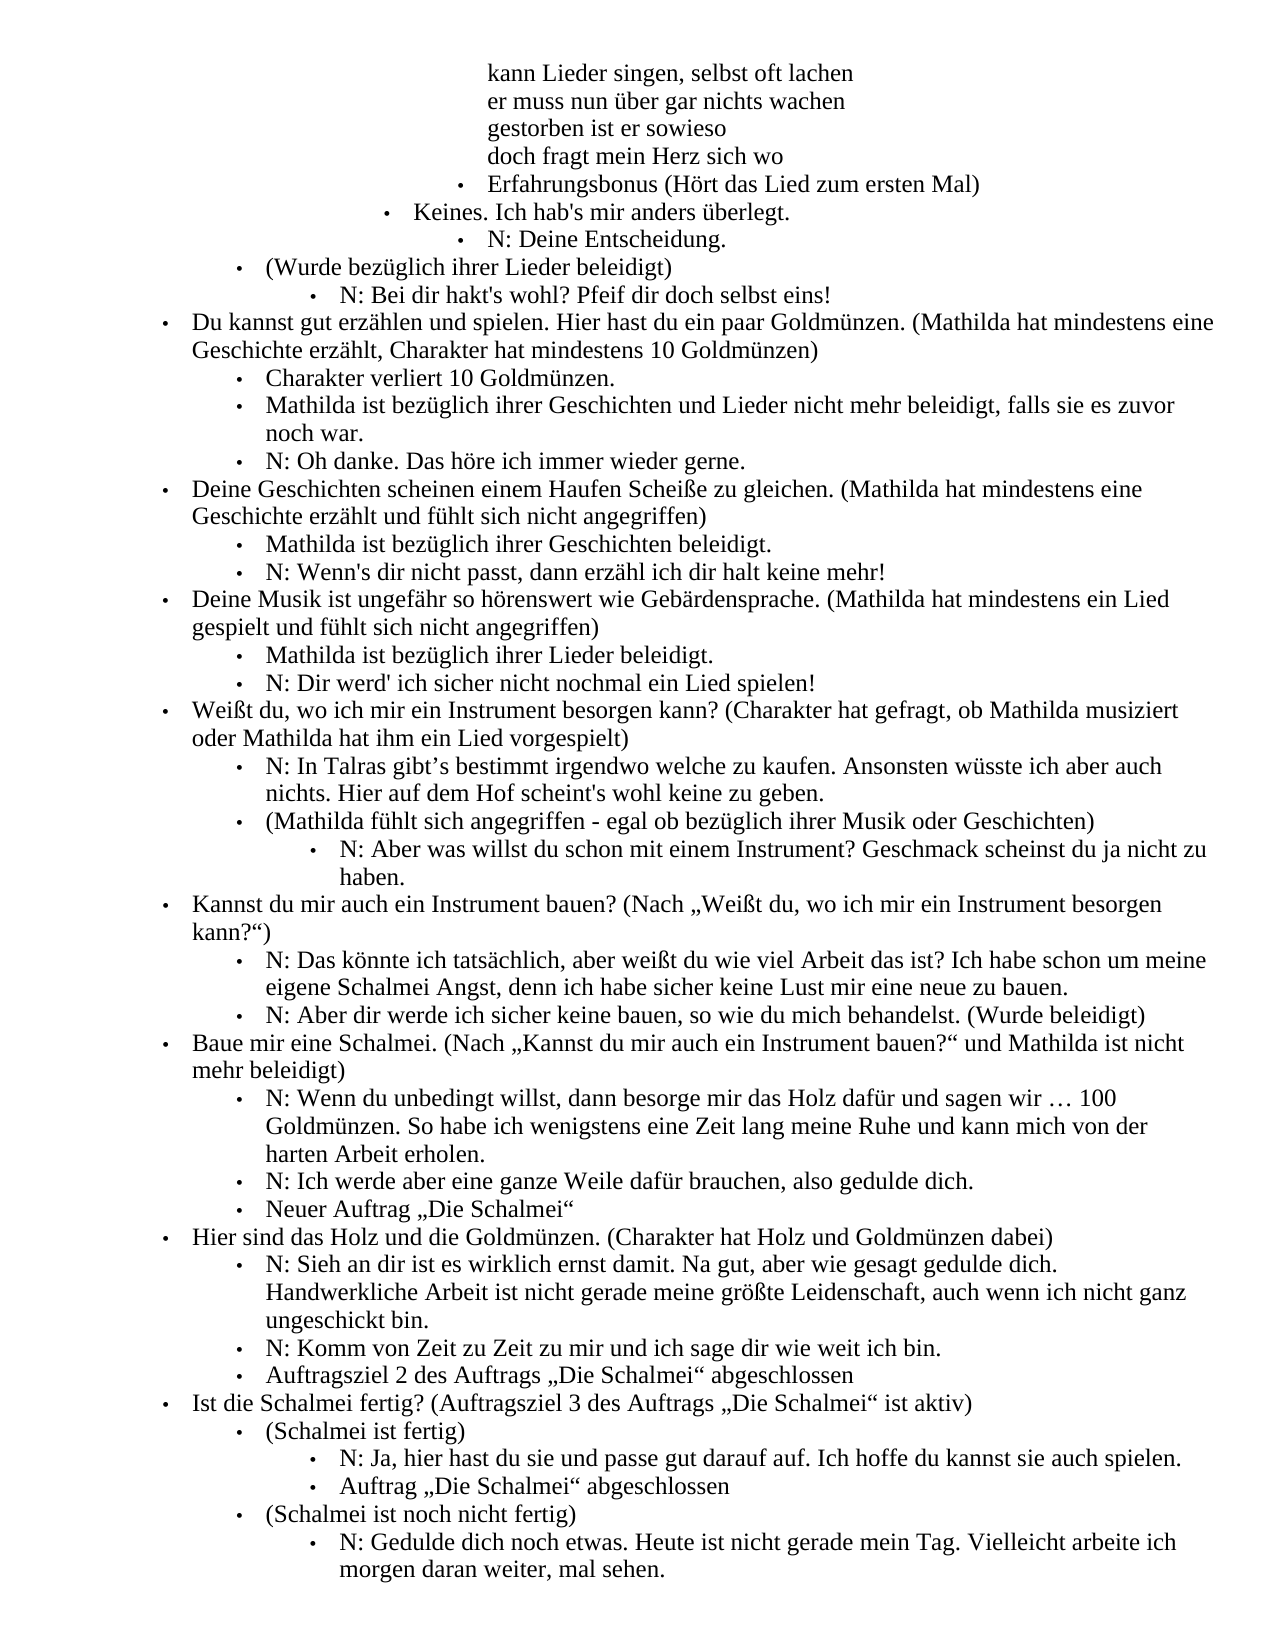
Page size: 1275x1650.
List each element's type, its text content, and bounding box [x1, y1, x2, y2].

list Deine Musik ist ungefähr so hörenswert wie Gebärdensprache. (Mathilda hat mindestens ein Lied gespielt und fühlt sich nicht angegriffen) [162, 586, 1216, 641]
list Ist die Schalmei fertig? (Auftragsziel 3 des Auftrags „Die Schalmei“ ist aktiv) [162, 1389, 1216, 1417]
list (Wurde bezüglich ihrer Lieder beleidigt) [236, 253, 1216, 281]
list N: Deine Entscheidung. [457, 225, 1216, 253]
list Erfahrungsbonus (Hört das Lied zum ersten Mal) [457, 170, 1216, 198]
list Hier sind das Holz und die Goldmünzen. (Charakter hat Holz und Goldmünzen dabei) [162, 1223, 1216, 1251]
list Keines. Ich hab's mir anders überlegt. [384, 198, 1216, 225]
list Charakter verliert 10 Goldmünzen. [236, 364, 1216, 392]
list Auftragsziel 2 des Auftrags „Die Schalmei“ abgeschlossen [236, 1361, 1216, 1389]
list N: Ja, hier hast du sie und passe gut darauf auf. Ich hoffe du kannst sie auch spielen. [309, 1444, 1216, 1472]
list Mathilda ist bezüglich ihrer Geschichten beleidigt. [236, 530, 1216, 558]
list N: Oh danke. Das höre ich immer wieder gerne. [236, 447, 1216, 475]
list Deine Geschichten scheinen einem Haufen Scheiße zu gleichen. (Mathilda hat mindestens eine Geschichte erzählt und fühlt sich nicht angegriffen) [162, 475, 1216, 530]
list N: Wenn's dir nicht passt, dann erzähl ich dir halt keine mehr! [236, 558, 1216, 586]
list N: Sieh an dir ist es wirklich ernst damit. Na gut, aber wie gesagt gedulde dich. Handwerkliche Arbeit ist nicht gerade meine größte Leidenschaft, auch wenn ich nicht ganz ungeschickt bin. [236, 1251, 1216, 1334]
list Mathilda ist bezüglich ihrer Lieder beleidigt. [236, 641, 1216, 669]
list (Schalmei ist fertig) [236, 1417, 1216, 1444]
list N: Gedulde dich noch etwas. Heute ist nicht gerade mein Tag. Vielleicht arbeite ich morgen daran weiter, mal sehen. [309, 1528, 1216, 1583]
list Kannst du mir auch ein Instrument bauen? (Nach „Weißt du, wo ich mir ein Instrument besorgen kann?“) [162, 890, 1216, 946]
list N: Bei dir hakt's wohl? Pfeif dir doch selbst eins! [310, 281, 1216, 308]
list N: Das könnte ich tatsächlich, aber weißt du wie viel Arbeit das ist? Ich habe schon um meine eigene Schalmei Angst, denn ich habe sicher keine Lust mir eine neue zu bauen. [236, 946, 1216, 1001]
list Mathilda ist bezüglich ihrer Geschichten und Lieder nicht mehr beleidigt, falls sie es zuvor noch war. [236, 392, 1216, 447]
list N: Aber dir werde ich sicher keine bauen, so wie du mich behandelst. (Wurde beleidigt) [236, 1001, 1216, 1029]
list N: Komm von Zeit zu Zeit zu mir und ich sage dir wie weit ich bin. [236, 1334, 1216, 1361]
list N: Ich werde aber eine ganze Weile dafür brauchen, also gedulde dich. [236, 1167, 1216, 1195]
list Baue mir eine Schalmei. (Nach „Kannst du mir auch ein Instrument bauen?“ und Mathilda ist nicht mehr beleidigt) [162, 1029, 1216, 1084]
list kann Lieder singen, selbst oft lachen er muss nun über gar nichts wachen gestorben ist er sowieso doch fragt mein Herz sich wo [457, 59, 1216, 170]
list Weißt du, wo ich mir ein Instrument besorgen kann? (Charakter hat gefragt, ob Mathilda musiziert oder Mathilda hat ihm ein Lied vorgespielt) [162, 696, 1216, 752]
list N: Wenn du unbedingt willst, dann besorge mir das Holz dafür und sagen wir … 100 Goldmünzen. So habe ich wenigstens eine Zeit lang meine Ruhe und kann mich von der harten Arbeit erholen. [236, 1084, 1216, 1167]
list Neuer Auftrag „Die Schalmei“ [236, 1195, 1216, 1223]
list N: In Talras gibt’s bestimmt irgendwo welche zu kaufen. Ansonsten wüsste ich aber auch nichts. Hier auf dem Hof scheint's wohl keine zu geben. [236, 752, 1216, 807]
list Du kannst gut erzählen und spielen. Hier hast du ein paar Goldmünzen. (Mathilda hat mindestens eine Geschichte erzählt, Charakter hat mindestens 10 Goldmünzen) [162, 308, 1216, 364]
list (Mathilda fühlt sich angegriffen - egal ob bezüglich ihrer Musik oder Geschichten) [236, 807, 1216, 835]
list (Schalmei ist noch nicht fertig) [236, 1500, 1216, 1528]
list N: Dir werd' ich sicher nicht nochmal ein Lied spielen! [236, 669, 1216, 696]
list Auftrag „Die Schalmei“ abgeschlossen [309, 1472, 1216, 1500]
list N: Aber was willst du schon mit einem Instrument? Geschmack scheinst du ja nicht zu haben. [310, 835, 1216, 890]
